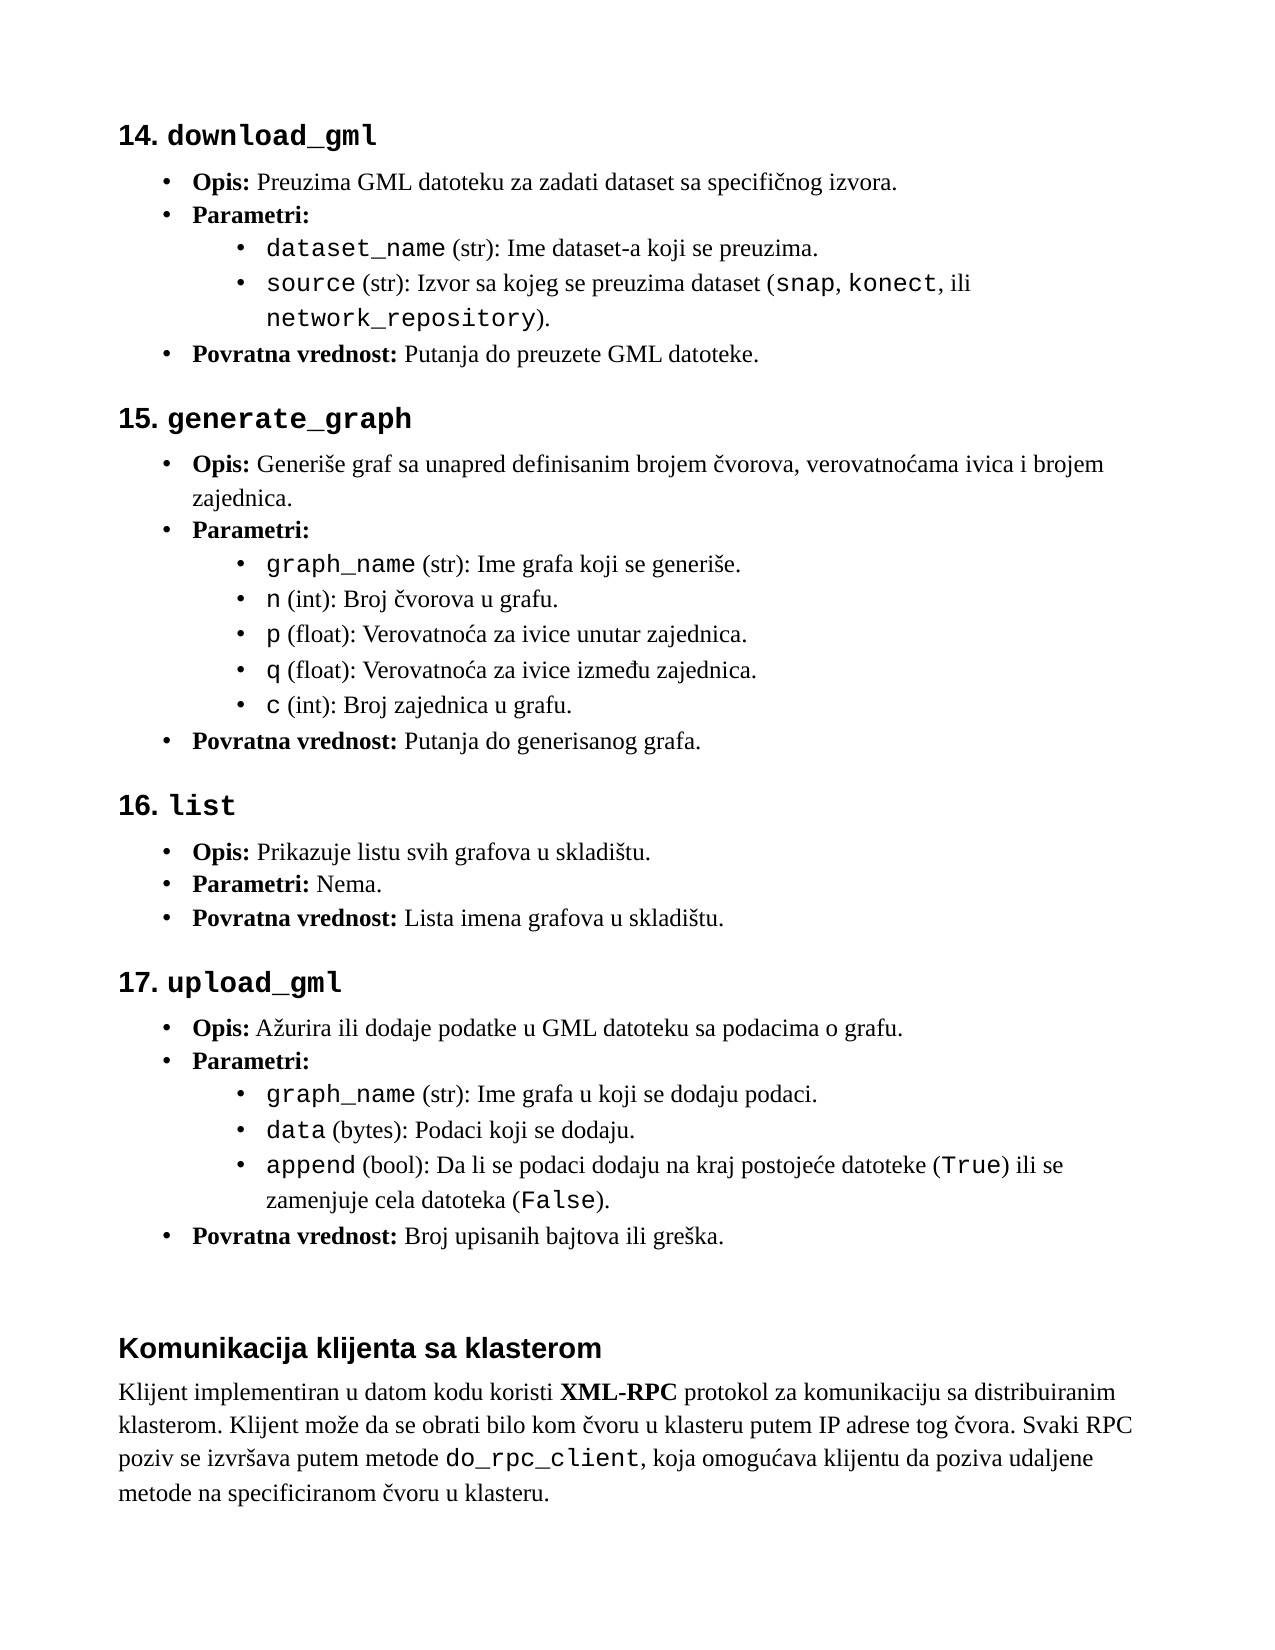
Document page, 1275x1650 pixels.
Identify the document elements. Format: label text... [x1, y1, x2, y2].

list dataset_name (str): Ime dataset-a koji se preuzima. [236, 233, 1157, 264]
list Opis: Ažurira ili dodaje podatke u GML datoteku sa podacima o grafu. [162, 1013, 1157, 1042]
list n (int): Broj čvorova u grafu. [236, 584, 1157, 615]
list Parametri: [162, 200, 1157, 228]
list Povratna vrednost: Lista imena grafova u skladištu. [162, 903, 1157, 931]
subtitle 14. download_gml [118, 118, 1157, 154]
list append (bool): Da li se podaci dodaju na kraj postojeće datoteke (True) ili se zamenjuje cela datoteka (False). [236, 1150, 1157, 1216]
list graph_name (str): Ime grafa u koji se dodaju podaci. [236, 1079, 1157, 1110]
list Povratna vrednost: Broj upisanih bajtova ili greška. [162, 1221, 1157, 1249]
subtitle 15. generate_graph [118, 401, 1157, 437]
list q (float): Verovatnoća za ivice između zajednica. [236, 655, 1157, 686]
list c (int): Broj zajednica u grafu. [236, 690, 1157, 721]
list data (bytes): Podaci koji se dodaju. [236, 1115, 1157, 1146]
list graph_name (str): Ime grafa koji se generiše. [236, 549, 1157, 579]
list Povratna vrednost: Putanja do generisanog grafa. [162, 726, 1157, 754]
list Opis: Generiše graf sa unapred definisanim brojem čvorova, verovatnoćama ivica i brojem zajednica. [162, 449, 1157, 511]
list Parametri: Nema. [162, 869, 1157, 898]
subtitle 17. upload_gml [118, 965, 1157, 1001]
list Parametri: [162, 1046, 1157, 1075]
list Povratna vrednost: Putanja do preuzete GML datoteke. [162, 339, 1157, 367]
list Opis: Preuzima GML datoteku za zadati dataset sa specifičnog izvora. [162, 167, 1157, 196]
list source (str): Izvor sa kojeg se preuzima dataset (snap, konect, ili network_repository). [236, 268, 1157, 334]
subtitle 16. list [118, 788, 1157, 824]
list p (float): Verovatnoća za ivice unutar zajednica. [236, 619, 1157, 650]
list Opis: Prikazuje listu svih grafova u skladištu. [162, 837, 1157, 865]
list Parametri: [162, 516, 1157, 544]
text Klijent implementiran u datom kodu koristi XML-RPC protokol za komunikaciju sa distribuiranim klasterom. Klijent može da se obrati bilo kom čvoru u klasteru putem IP adrese tog čvora. Svaki RPC poziv se izvršava putem metode do_rpc_client, koja omogućava klijentu da poziva udaljene metode na specificiranom čvoru u klasteru. [118, 1377, 1157, 1507]
subtitle Komunikacija klijenta sa klasterom [118, 1331, 1157, 1364]
